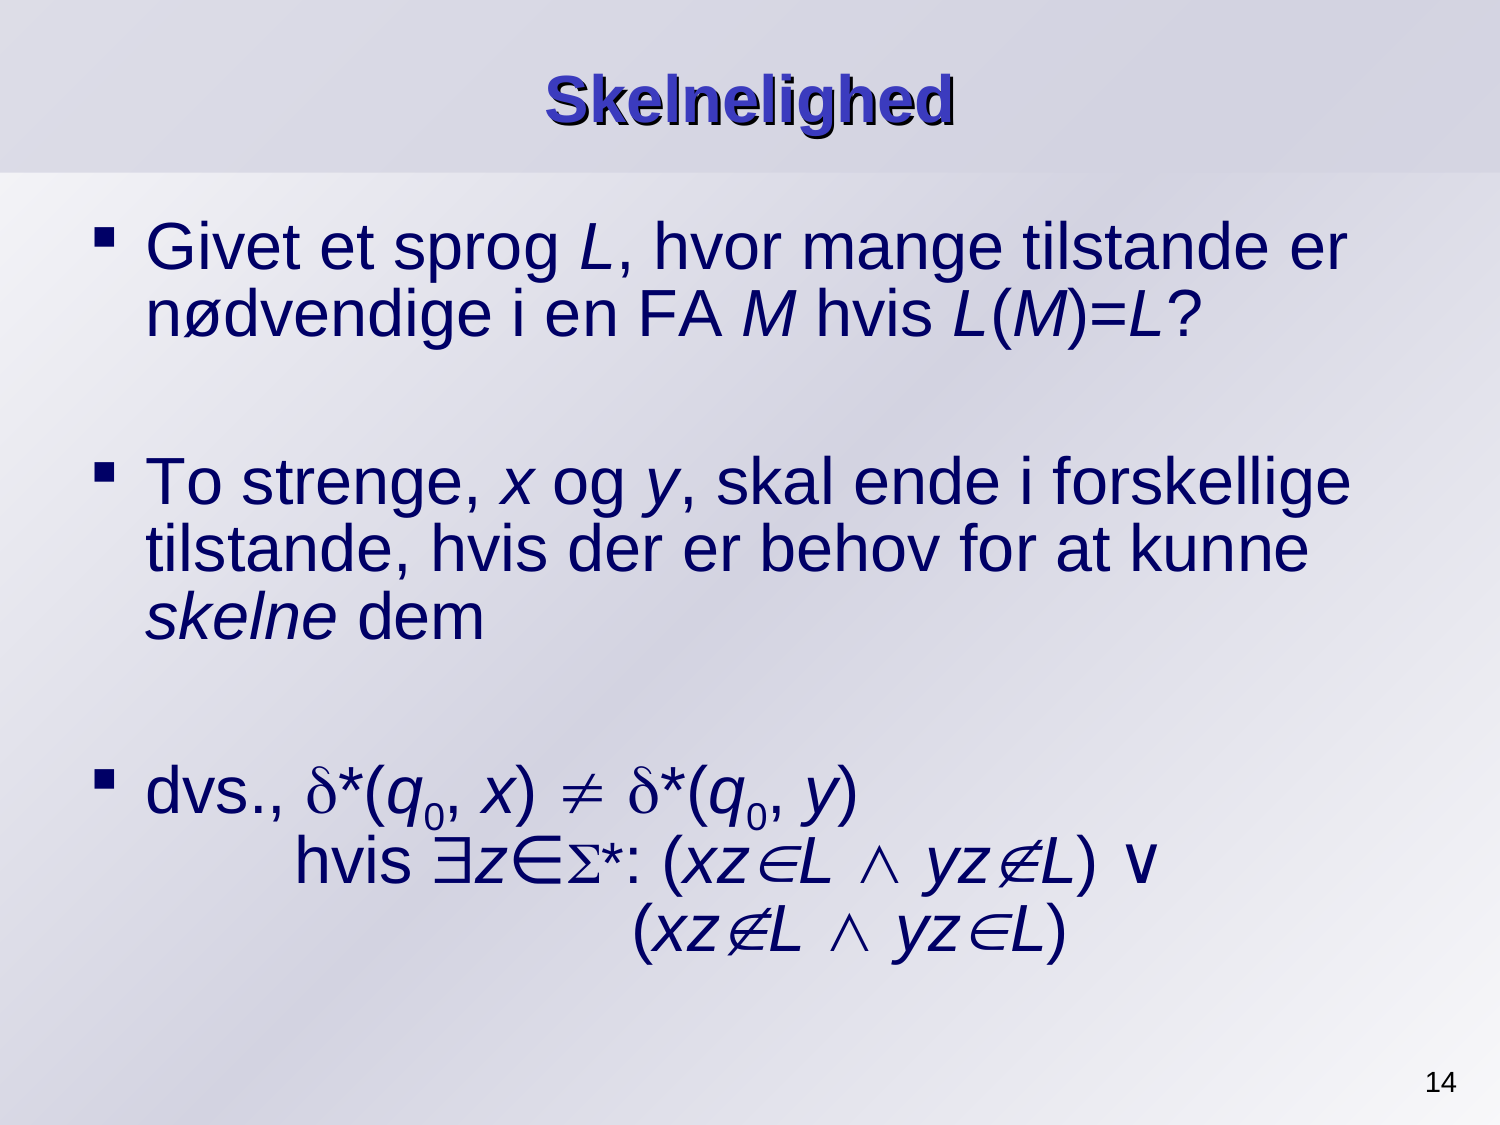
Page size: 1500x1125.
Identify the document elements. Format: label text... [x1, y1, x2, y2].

title Skelnelighed [75, 24, 1426, 173]
list Givet et sprog L, hvor mange tilstande er nødvendige i en FA M hvis L(M)=L? To strenge, x og y, skal ende i forskellige tilstande, hvis der er behov for at kunne skelne dem dvs., δ*(q0, x) ≠ δ*(q0, y) hvis ∃z∈Σ*: (xz∈L ∧ yz∉L) ∨ (xz∉L ∧ yz∈L) [74, 208, 1459, 1083]
